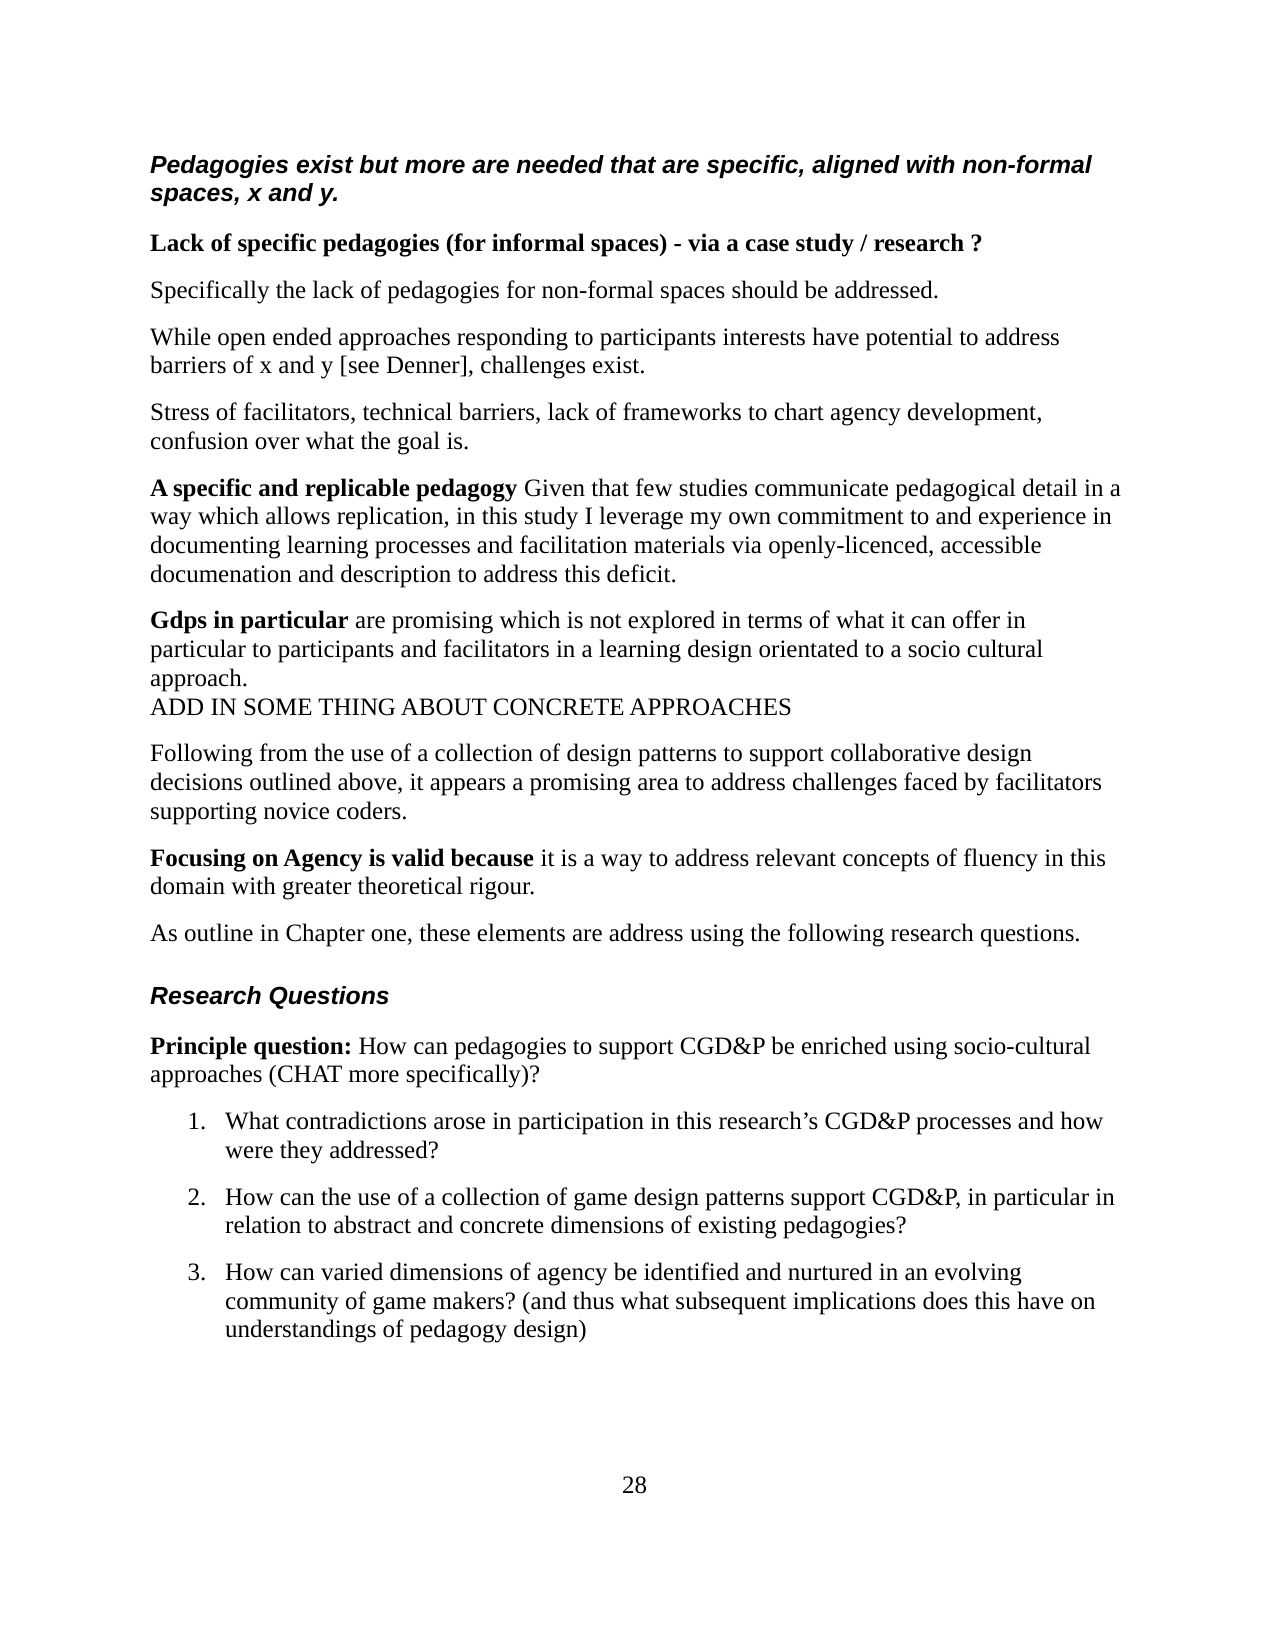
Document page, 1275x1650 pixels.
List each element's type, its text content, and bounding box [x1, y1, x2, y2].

text Lack of specific pedagogies (for informal spaces) - via a case study / research ? [150, 228, 1125, 257]
text Following from the use of a collection of design patterns to support collaborative design decisions outlined above, it appears a promising area to address challenges faced by facilitators supporting novice coders. [150, 738, 1125, 825]
text As outline in Chapter one, these elements are address using the following research questions. [150, 918, 1125, 947]
subtitle Research Questions [150, 981, 1125, 1009]
text A specific and replicable pedagogy Given that few studies communicate pedagogical detail in a way which allows replication, in this study I leverage my own commitment to and experience in documenting learning processes and facilitation materials via openly-licenced, accessible documenation and description to address this deficit. [150, 473, 1125, 588]
text While open ended approaches responding to participants interests have potential to address barriers of x and y [see Denner], challenges exist. [150, 322, 1125, 379]
list How can the use of a collection of game design patterns support CGD&P, in particular in relation to abstract and concrete dimensions of existing pedagogies? [187, 1182, 1125, 1239]
text Stress of facilitators, technical barriers, lack of frameworks to chart agency development, confusion over what the goal is. [150, 397, 1125, 455]
text Principle question: How can pedagogies to support CGD&P be enriched using socio-cultural approaches (CHAT more specifically)? [150, 1031, 1125, 1088]
text Focusing on Agency is valid because it is a way to address relevant concepts of fluency in this domain with greater theoretical rigour. [150, 843, 1125, 900]
text Specifically the lack of pedagogies for non-formal spaces should be addressed. [150, 275, 1125, 304]
list How can varied dimensions of agency be identified and nurtured in an evolving community of game makers? (and thus what subsequent implications does this have on understandings of pedagogy design) [187, 1257, 1125, 1343]
subtitle Pedagogies exist but more are needed that are specific, aligned with non-formal spaces, x and y. [150, 150, 1125, 207]
list What contradictions arose in participation in this research’s CGD&P processes and how were they addressed? [187, 1106, 1125, 1164]
text Gdps in particular are promising which is not explored in terms of what it can offer in particular to participants and facilitators in a learning design orientated to a socio cultural approach. ADD IN SOME THING ABOUT CONCRETE APPROACHES [150, 606, 1125, 721]
